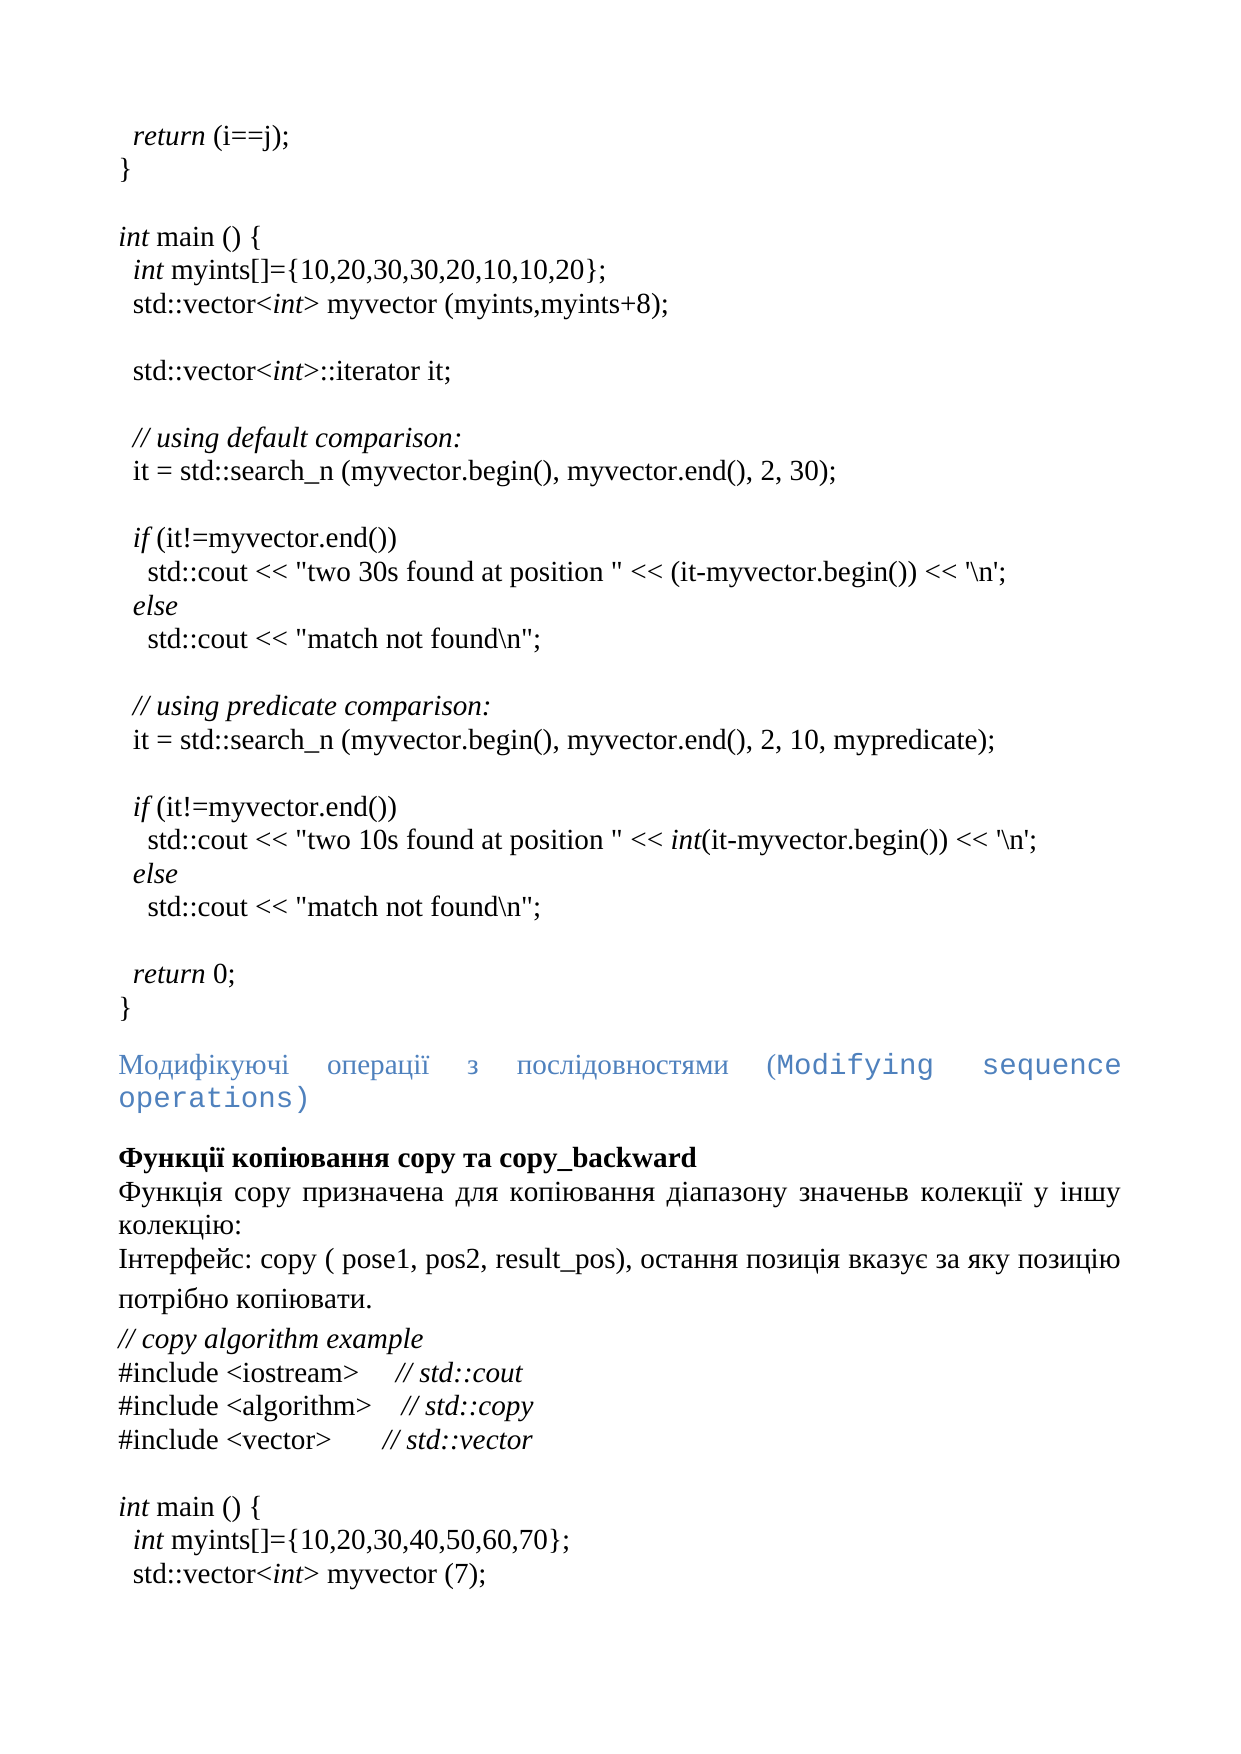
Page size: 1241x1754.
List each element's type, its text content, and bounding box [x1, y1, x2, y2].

text // using default comparison: [118, 420, 1122, 453]
text #include <vector> // std::vector [118, 1422, 1122, 1455]
text else [118, 856, 1122, 889]
text int main () { [118, 219, 1122, 252]
text #include <algorithm> // std::copy [118, 1388, 1122, 1422]
text int main () { [118, 1489, 1122, 1522]
text // using predicate comparison: [118, 688, 1122, 722]
text Модифікуючі операції з послідовностями (Modifying sequence operations) [118, 1047, 1122, 1116]
text return (i==j); [118, 118, 1122, 152]
subtitle Функція copy призначена для копіювання діапазону значеньв колекції у іншу колекцію: [118, 1174, 1122, 1241]
text int myints[]={10,20,30,40,50,60,70}; [118, 1522, 1122, 1556]
text std::cout << "match not found\n"; [118, 621, 1122, 655]
text std::vector<int>::iterator it; [118, 353, 1122, 386]
text // copy algorithm example [118, 1321, 1122, 1355]
text } [118, 152, 1122, 185]
text if (it!=myvector.end()) [118, 789, 1122, 822]
text it = std::search_n (myvector.begin(), myvector.end(), 2, 10, mypredicate); [118, 722, 1122, 755]
text std::cout << "two 30s found at position " << (it-myvector.begin()) << '\n'; [118, 554, 1122, 588]
text it = std::search_n (myvector.begin(), myvector.end(), 2, 30); [118, 453, 1122, 487]
text Інтерфейс: copy ( pose1, pos2, result_pos), остання позиція вказує за яку позицію потрібно копіювати. [118, 1241, 1122, 1314]
text } [118, 990, 1122, 1024]
text std::vector<int> myvector (7); [118, 1556, 1122, 1589]
text std::cout << "match not found\n"; [118, 889, 1122, 923]
text if (it!=myvector.end()) [118, 521, 1122, 554]
text std::cout << "two 10s found at position " << int(it-myvector.begin()) << '\n'; [118, 822, 1122, 856]
subtitle Функції копіювання copy та copy_backward [118, 1140, 1122, 1174]
text else [118, 588, 1122, 621]
text return 0; [118, 957, 1122, 990]
text #include <iostream> // std::cout [118, 1355, 1122, 1388]
text std::vector<int> myvector (myints,myints+8); [118, 286, 1122, 319]
text int myints[]={10,20,30,30,20,10,10,20}; [118, 252, 1122, 286]
